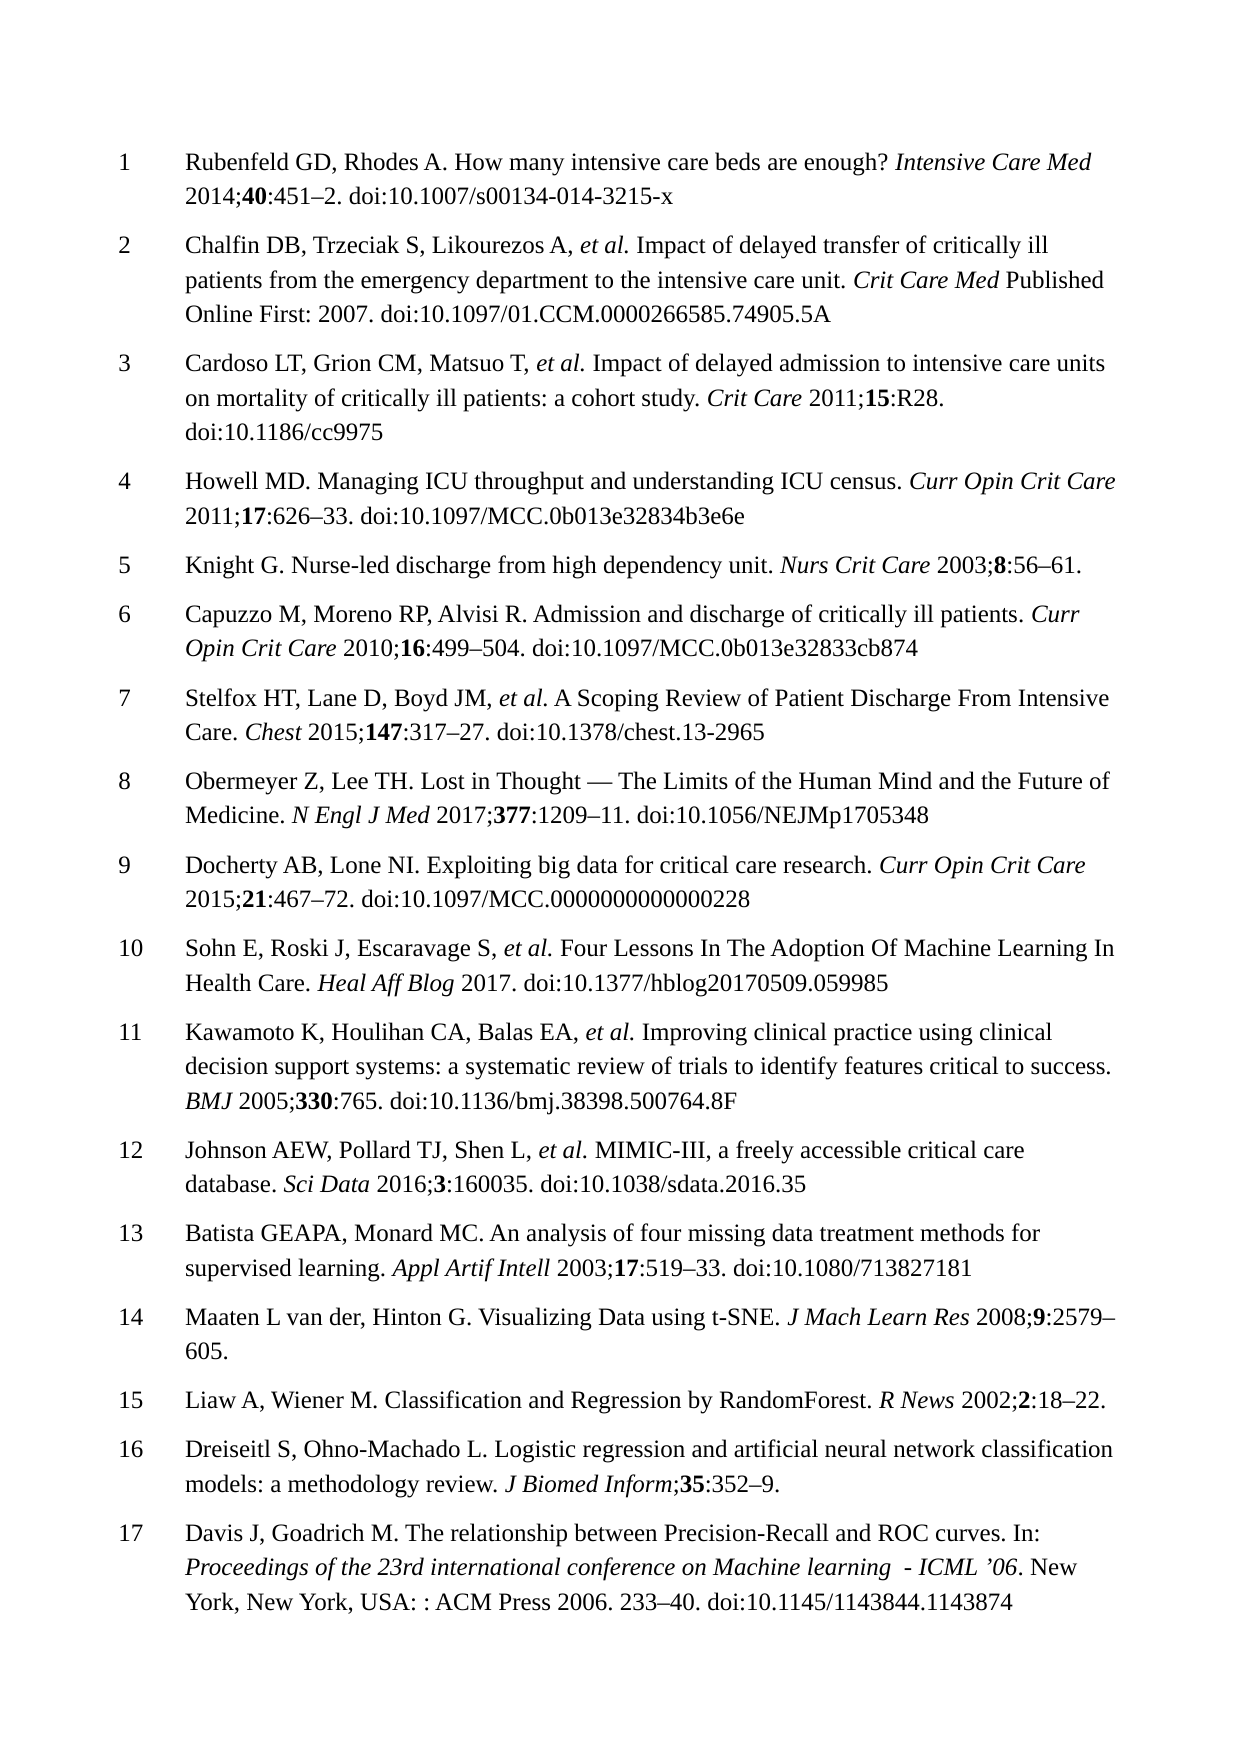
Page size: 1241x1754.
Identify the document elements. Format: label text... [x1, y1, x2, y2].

text 14 Maaten L van der, Hinton G. Visualizing Data using t-SNE. J Mach Learn Res 2008;9:2579–605. [118, 1302, 1122, 1365]
text 7 Stelfox HT, Lane D, Boyd JM, et al. A Scoping Review of Patient Discharge From Intensive Care. Chest 2015;147:317–27. doi:10.1378/chest.13-2965 [118, 683, 1122, 746]
text 2 Chalfin DB, Trzeciak S, Likourezos A, et al. Impact of delayed transfer of critically ill patients from the emergency department to the intensive care unit. Crit Care Med Published Online First: 2007. doi:10.1097/01.CCM.0000266585.74905.5A [118, 230, 1122, 328]
text 15 Liaw A, Wiener M. Classification and Regression by RandomForest. R News 2002;2:18–22. [118, 1385, 1122, 1414]
text 1 Rubenfeld GD, Rhodes A. How many intensive care beds are enough? Intensive Care Med 2014;40:451–2. doi:10.1007/s00134-014-3215-x [118, 147, 1122, 210]
text 6 Capuzzo M, Moreno RP, Alvisi R. Admission and discharge of critically ill patients. Curr Opin Crit Care 2010;16:499–504. doi:10.1097/MCC.0b013e32833cb874 [118, 599, 1122, 662]
text 17 Davis J, Goadrich M. The relationship between Precision-Recall and ROC curves. In: Proceedings of the 23rd international conference on Machine learning - ICML ’06. New York, New York, USA: : ACM Press 2006. 233–40. doi:10.1145/1143844.1143874 [118, 1518, 1122, 1616]
text 10 Sohn E, Roski J, Escaravage S, et al. Four Lessons In The Adoption Of Machine Learning In Health Care. Heal Aff Blog 2017. doi:10.1377/hblog20170509.059985 [118, 933, 1122, 996]
text 13 Batista GEAPA, Monard MC. An analysis of four missing data treatment methods for supervised learning. Appl Artif Intell 2003;17:519–33. doi:10.1080/713827181 [118, 1218, 1122, 1282]
text 9 Docherty AB, Lone NI. Exploiting big data for critical care research. Curr Opin Crit Care 2015;21:467–72. doi:10.1097/MCC.0000000000000228 [118, 850, 1122, 913]
text 11 Kawamoto K, Houlihan CA, Balas EA, et al. Improving clinical practice using clinical decision support systems: a systematic review of trials to identify features critical to success. BMJ 2005;330:765. doi:10.1136/bmj.38398.500764.8F [118, 1017, 1122, 1114]
text 5 Knight G. Nurse-led discharge from high dependency unit. Nurs Crit Care 2003;8:56–61. [118, 550, 1122, 579]
text 8 Obermeyer Z, Lee TH. Lost in Thought — The Limits of the Human Mind and the Future of Medicine. N Engl J Med 2017;377:1209–11. doi:10.1056/NEJMp1705348 [118, 766, 1122, 829]
text 3 Cardoso LT, Grion CM, Matsuo T, et al. Impact of delayed admission to intensive care units on mortality of critically ill patients: a cohort study. Crit Care 2011;15:R28. doi:10.1186/cc9975 [118, 348, 1122, 446]
text 4 Howell MD. Managing ICU throughput and understanding ICU census. Curr Opin Crit Care 2011;17:626–33. doi:10.1097/MCC.0b013e32834b3e6e [118, 466, 1122, 530]
text 12 Johnson AEW, Pollard TJ, Shen L, et al. MIMIC-III, a freely accessible critical care database. Sci Data 2016;3:160035. doi:10.1038/sdata.2016.35 [118, 1135, 1122, 1198]
text 16 Dreiseitl S, Ohno-Machado L. Logistic regression and artificial neural network classification models: a methodology review. J Biomed Inform;35:352–9. [118, 1434, 1122, 1498]
